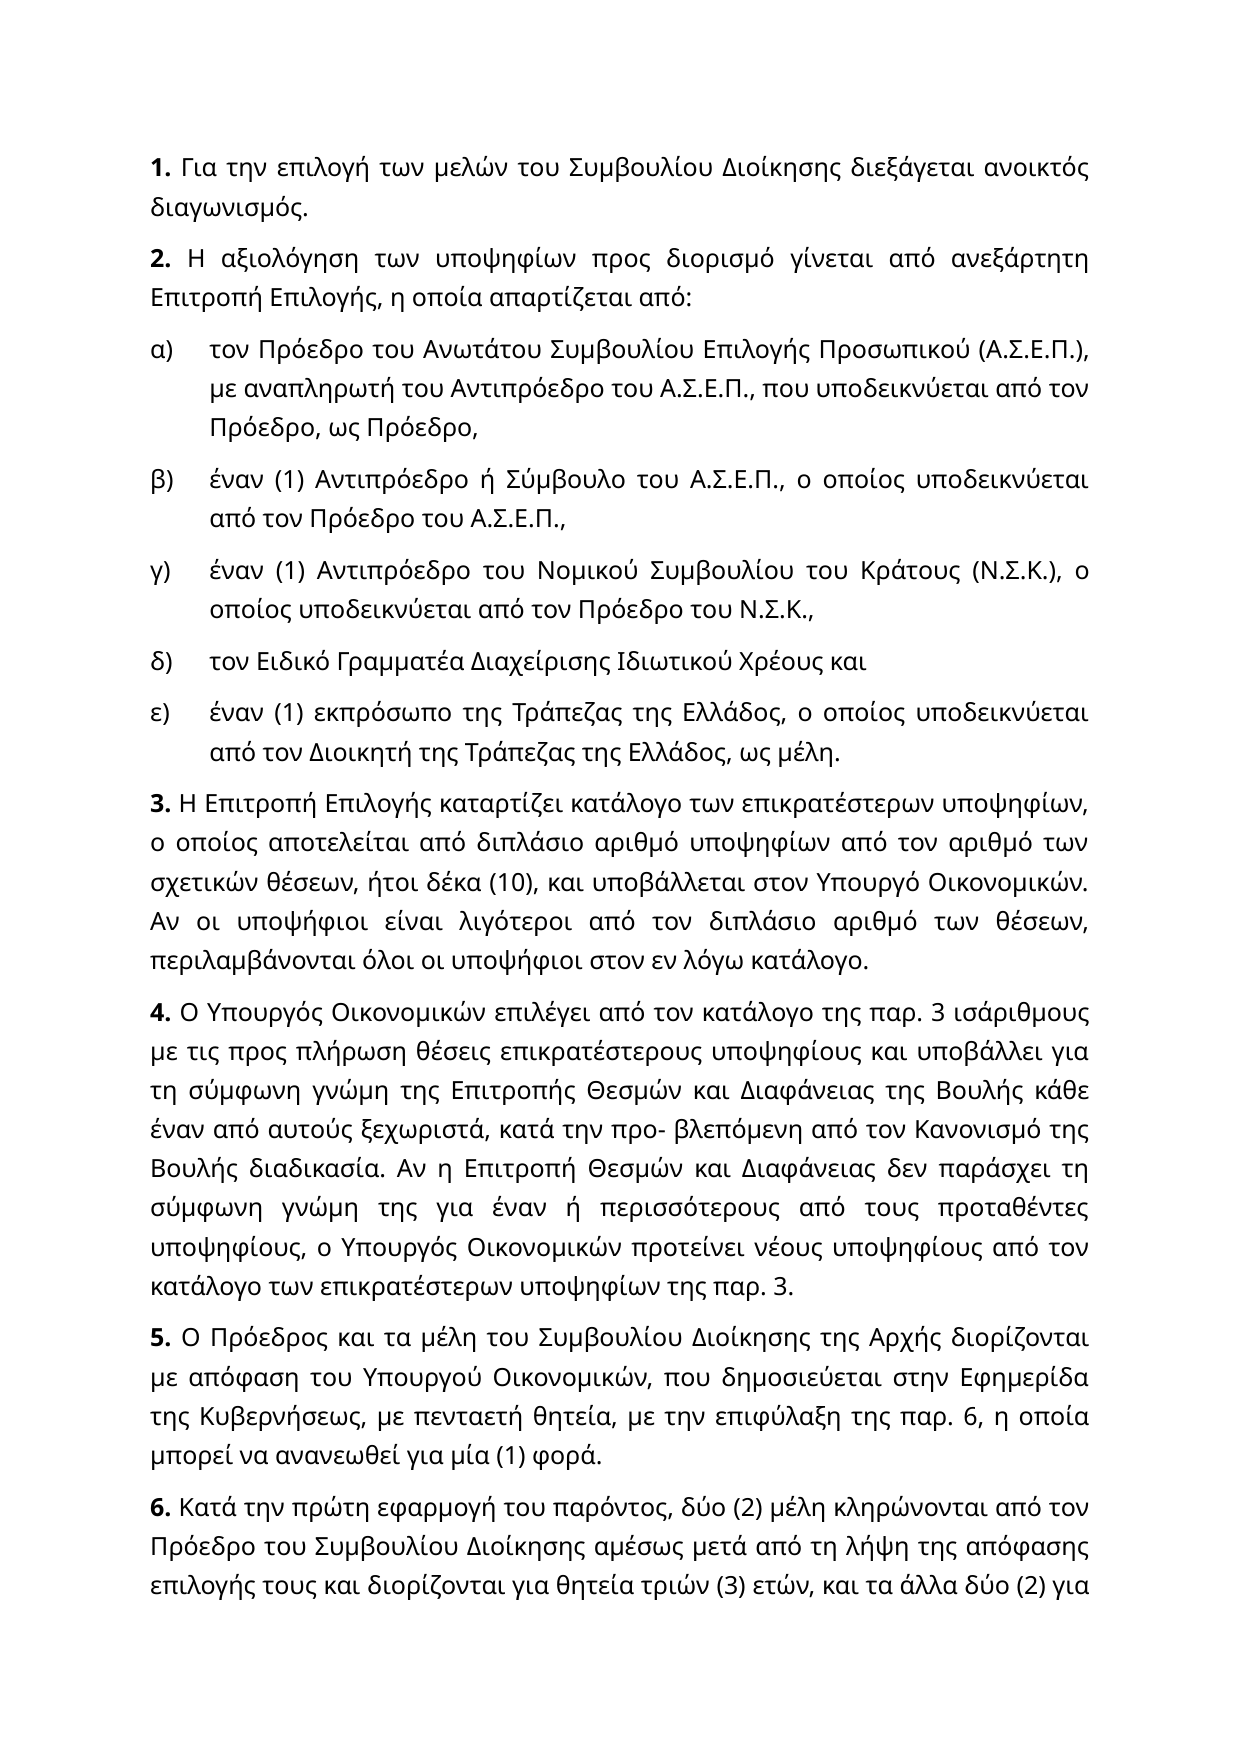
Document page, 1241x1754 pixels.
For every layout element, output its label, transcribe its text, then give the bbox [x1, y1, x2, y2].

list γ) έναν (1) Αντιπρόεδρο του Νομικού Συμβουλίου του Κράτους (Ν.Σ.Κ.), ο οποίος υποδεικνύεται από τον Πρόεδρο του Ν.Σ.Κ., [150, 552, 1090, 626]
text 6. Κατά την πρώτη εφαρμογή του παρόντος, δύο (2) μέλη κληρώνονται από τον Πρόεδρο του Συμβουλίου Διοίκησης αμέσως μετά από τη λήψη της απόφασης επιλογής τους και διορίζονται για θητεία τριών (3) ετών, και τα άλλα δύο (2) για [150, 1489, 1090, 1602]
list β) έναν (1) Αντιπρόεδρο ή Σύμβουλο του Α.Σ.Ε.Π., ο οποίος υποδεικνύεται από τον Πρόεδρο του Α.Σ.Ε.Π., [150, 462, 1090, 535]
text 2. Η αξιολόγηση των υποψηφίων προς διορισμό γίνεται από ανεξάρτητη Επιτροπή Επιλογής, η οποία απαρτίζεται από: [150, 241, 1090, 314]
text 3. Η Επιτροπή Επιλογής καταρτίζει κατάλογο των επικρατέστερων υποψηφίων, ο οποίος αποτελείται από διπλάσιο αριθμό υποψηφίων από τον αριθμό των σχετικών θέσεων, ήτοι δέκα (10), και υποβάλλεται στον Υπουργό Οικονομικών. Αν οι υποψήφιοι είναι λιγότεροι από τον διπλάσιο αριθμό των θέσεων, περιλαμβάνονται όλοι οι υποψήφιοι στον εν λόγω κατάλογο. [150, 786, 1090, 977]
text 1. Για την επιλογή των μελών του Συμβουλίου Διοίκησης διεξάγεται ανοικτός διαγωνισμός. [150, 150, 1090, 223]
text 5. Ο Πρόεδρος και τα μέλη του Συμβουλίου Διοίκησης της Αρχής διορίζονται με απόφαση του Υπουργού Οικονομικών, που δημοσιεύεται στην Εφημερίδα της Κυβερνήσεως, με πενταετή θητεία, με την επιφύλαξη της παρ. 6, η οποία μπορεί να ανανεωθεί για μία (1) φορά. [150, 1320, 1090, 1472]
list α) τον Πρόεδρο του Ανωτάτου Συμβουλίου Επιλογής Προσωπικού (Α.Σ.Ε.Π.), με αναπληρωτή του Αντιπρόεδρο του Α.Σ.Ε.Π., που υποδεικνύεται από τον Πρόεδρο, ως Πρόεδρο, [150, 332, 1090, 444]
list δ) τον Ειδικό Γραμματέα Διαχείρισης Ιδιωτικού Χρέους και [150, 643, 1090, 677]
text 4. Ο Υπουργός Οικονομικών επιλέγει από τον κατάλογο της παρ. 3 ισάριθμους με τις προς πλήρωση θέσεις επικρατέστερους υποψηφίους και υποβάλλει για τη σύμφωνη γνώμη της Επιτροπής Θεσμών και Διαφάνειας της Βουλής κάθε έναν από αυτούς ξεχωριστά, κατά την προ- βλεπόμενη από τον Κανονισμό της Βουλής διαδικασία. Αν η Επιτροπή Θεσμών και Διαφάνειας δεν παράσχει τη σύμφωνη γνώμη της για έναν ή περισσότερους από τους προταθέντες υποψηφίους, ο Υπουργός Οικονομικών προτείνει νέους υποψηφίους από τον κατάλογο των επικρατέστερων υποψηφίων της παρ. 3. [150, 994, 1090, 1302]
list ε) έναν (1) εκπρόσωπο της Τράπεζας της Ελλάδος, ο οποίος υποδεικνύεται από τον Διοικητή της Τράπεζας της Ελλάδος, ως μέλη. [150, 695, 1090, 768]
